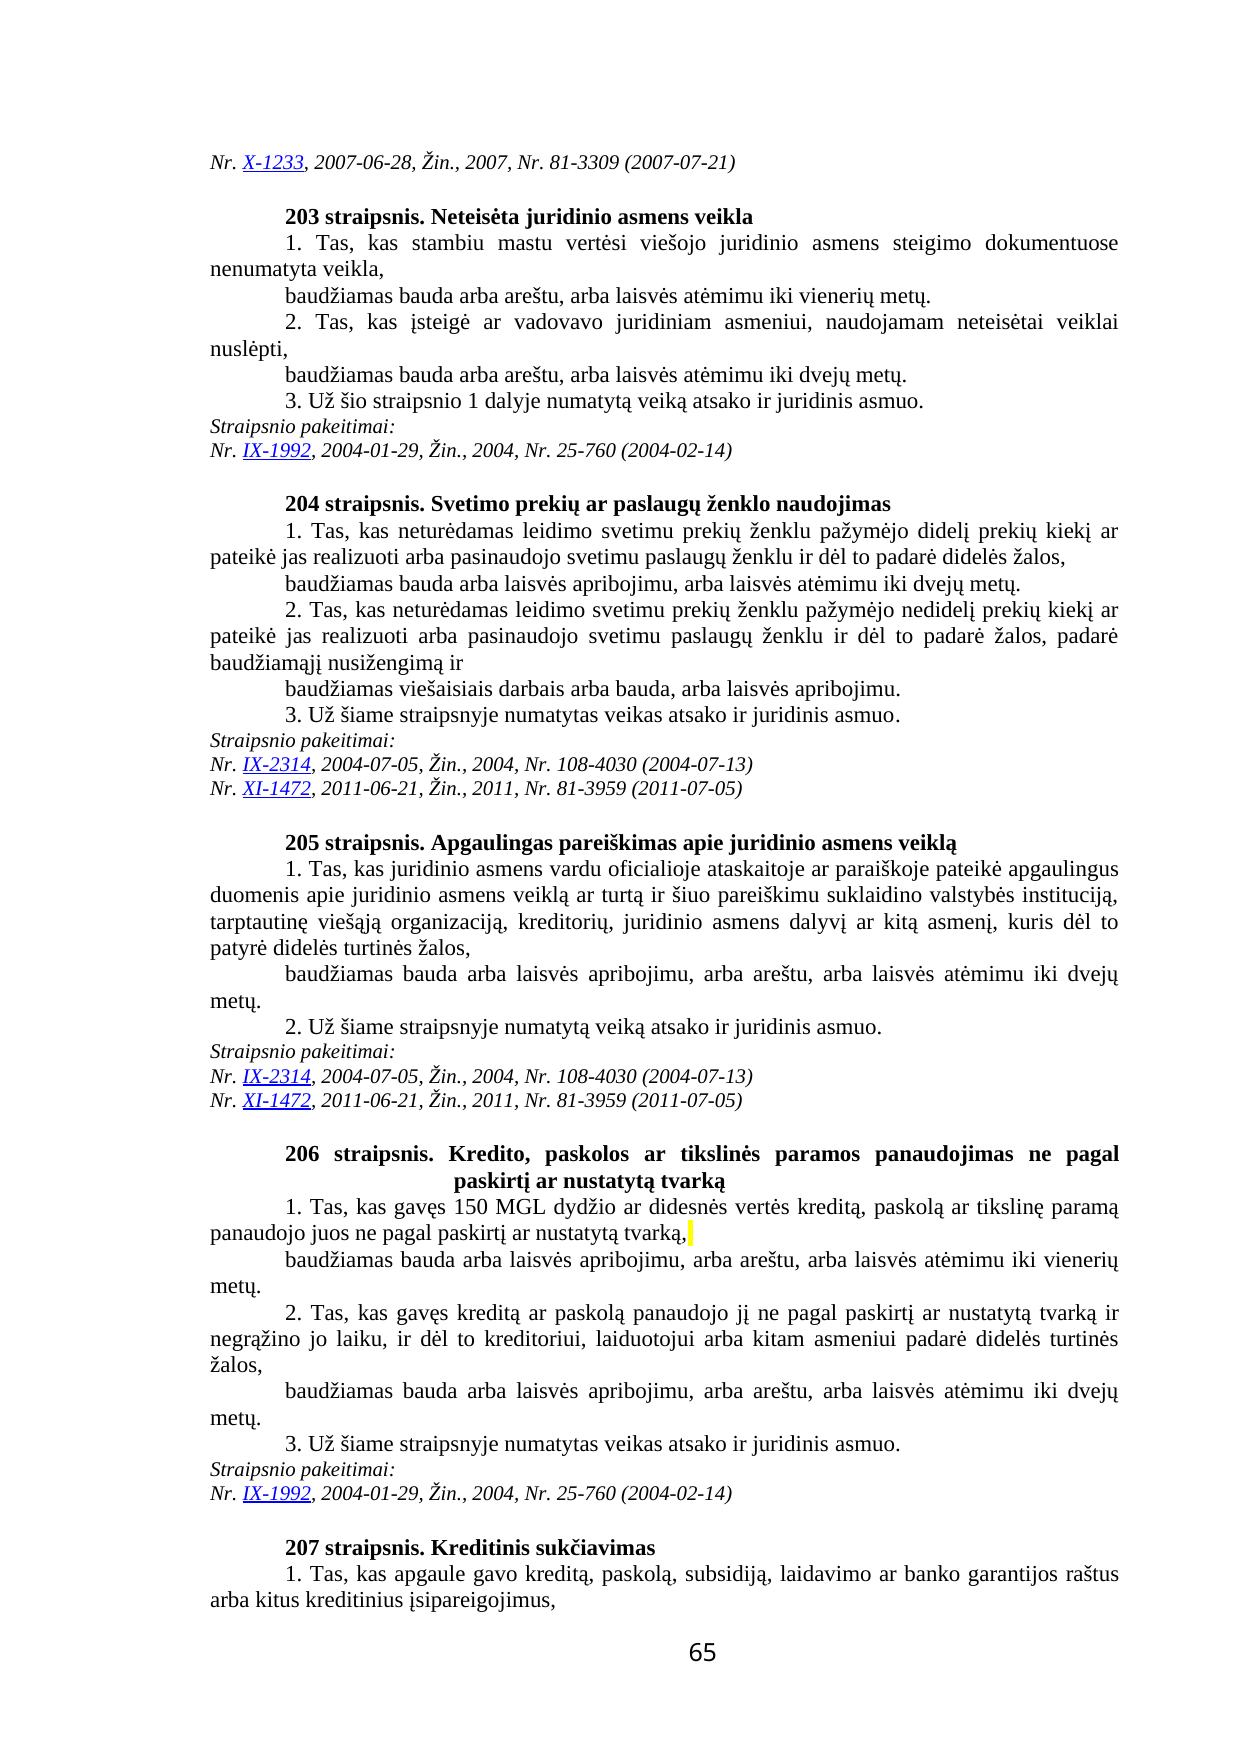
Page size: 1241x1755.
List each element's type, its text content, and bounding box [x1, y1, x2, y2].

text 3. Už šiame straipsnyje numatytas veikas atsako ir juridinis asmuo. [210, 1430, 1120, 1457]
text 206 straipsnis. Kredito, paskolos ar tikslinės paramos panaudojimas ne pagal paskirtį ar nustatytą tvarką [285, 1140, 1120, 1193]
text 207 straipsnis. Kreditinis sukčiavimas [210, 1533, 1120, 1560]
text 205 straipsnis. Apgaulingas pareiškimas apie juridinio asmens veiklą [210, 829, 1120, 855]
text 1. Tas, kas apgaule gavo kreditą, paskolą, subsidiją, laidavimo ar banko garantijos raštus arba kitus kreditinius įsipareigojimus, [210, 1560, 1120, 1613]
text Straipsnio pakeitimai: [210, 1039, 1120, 1063]
text 1. Tas, kas neturėdamas leidimo svetimu prekių ženklu pažymėjo didelį prekių kiekį ar pateikė jas realizuoti arba pasinaudojo svetimu paslaugų ženklu ir dėl to padarė didelės žalos, [210, 517, 1120, 569]
text 1. Tas, kas stambiu mastu vertėsi viešojo juridinio asmens steigimo dokumentuose nenumatyta veikla, [210, 229, 1120, 282]
text baudžiamas bauda arba laisvės apribojimu, arba laisvės atėmimu iki dvejų metų. [210, 569, 1120, 596]
text Nr. XI-1472, 2011-06-21, Žin., 2011, Nr. 81-3959 (2011-07-05) [210, 1088, 1120, 1112]
text 2. Už šiame straipsnyje numatytą veiką atsako ir juridinis asmuo. [210, 1013, 1120, 1039]
text 203 straipsnis. Neteisėta juridinio asmens veikla [210, 203, 1120, 229]
text baudžiamas bauda arba areštu, arba laisvės atėmimu iki vienerių metų. [210, 282, 1120, 308]
text Nr. IX-2314, 2004-07-05, Žin., 2004, Nr. 108-4030 (2004-07-13) [210, 1063, 1120, 1088]
text baudžiamas bauda arba laisvės apribojimu, arba areštu, arba laisvės atėmimu iki dvejų metų. [210, 960, 1120, 1013]
text Nr. XI-1472, 2011-06-21, Žin., 2011, Nr. 81-3959 (2011-07-05) [210, 776, 1120, 800]
text 3. Už šiame straipsnyje numatytas veikas atsako ir juridinis asmuo. [210, 701, 1120, 728]
text 2. Tas, kas įsteigė ar vadovavo juridiniam asmeniui, naudojamam neteisėtai veiklai nuslėpti, [210, 308, 1120, 361]
text Nr. IX-1992, 2004-01-29, Žin., 2004, Nr. 25-760 (2004-02-14) [210, 1481, 1120, 1505]
text 2. Tas, kas neturėdamas leidimo svetimu prekių ženklu pažymėjo nedidelį prekių kiekį ar pateikė jas realizuoti arba pasinaudojo svetimu paslaugų ženklu ir dėl to padarė žalos, padarė baudžiamąjį nusižengimą ir [210, 596, 1120, 675]
text 204 straipsnis. Svetimo prekių ar paslaugų ženklo naudojimas [210, 491, 1120, 517]
text baudžiamas bauda arba laisvės apribojimu, arba areštu, arba laisvės atėmimu iki dvejų metų. [210, 1378, 1120, 1430]
text Straipsnio pakeitimai: [210, 728, 1120, 752]
text Nr. IX-2314, 2004-07-05, Žin., 2004, Nr. 108-4030 (2004-07-13) [210, 752, 1120, 776]
text Straipsnio pakeitimai: [210, 414, 1120, 438]
text 3. Už šio straipsnio 1 dalyje numatytą veiką atsako ir juridinis asmuo. [210, 387, 1120, 414]
text 2. Tas, kas gavęs kreditą ar paskolą panaudojo jį ne pagal paskirtį ar nustatytą tvarką ir negrąžino jo laiku, ir dėl to kreditoriui, laiduotojui arba kitam asmeniui padarė didelės turtinės žalos, [210, 1298, 1120, 1378]
text baudžiamas viešaisiais darbais arba bauda, arba laisvės apribojimu. [210, 675, 1120, 701]
text 1. Tas, kas juridinio asmens vardu oficialioje ataskaitoje ar paraiškoje pateikė apgaulingus duomenis apie juridinio asmens veiklą ar turtą ir šiuo pareiškimu suklaidino valstybės instituciją, tarptautinę viešąją organizaciją, kreditorių, juridinio asmens dalyvį ar kitą asmenį, kuris dėl to patyrė didelės turtinės žalos, [210, 855, 1120, 960]
text baudžiamas bauda arba areštu, arba laisvės atėmimu iki dvejų metų. [210, 361, 1120, 387]
text Nr. IX-1992, 2004-01-29, Žin., 2004, Nr. 25-760 (2004-02-14) [210, 438, 1120, 462]
text Nr. X-1233, 2007-06-28, Žin., 2007, Nr. 81-3309 (2007-07-21) [210, 150, 1120, 174]
text 1. Tas, kas gavęs 150 MGL dydžio ar didesnės vertės kreditą, paskolą ar tikslinę paramą panaudojo juos ne pagal paskirtį ar nustatytą tvarką, [210, 1193, 1120, 1246]
text Straipsnio pakeitimai: [210, 1457, 1120, 1481]
text baudžiamas bauda arba laisvės apribojimu, arba areštu, arba laisvės atėmimu iki vienerių metų. [210, 1246, 1120, 1298]
